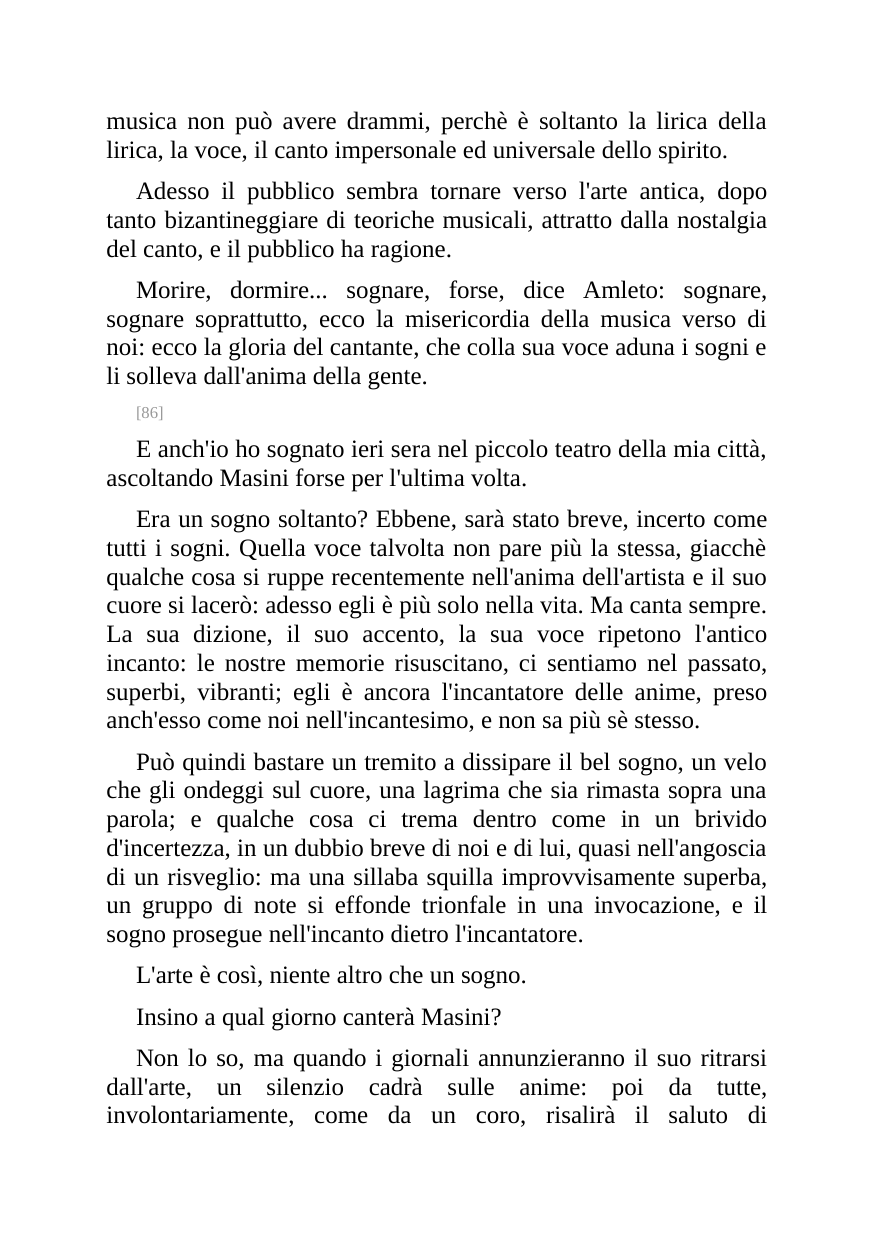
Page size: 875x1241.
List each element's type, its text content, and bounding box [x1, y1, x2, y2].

text Non lo so, ma quando i giornali annunzieranno il suo ritrarsi dall'arte, un silenzio cadrà sulle anime: poi da tutte, involontariamente, come da un coro, risalirà il saluto di [106, 1043, 768, 1129]
text Può quindi bastare un tremito a dissipare il bel sogno, un velo che gli ondeggi sul cuore, una lagrima che sia rimasta sopra una parola; e qualche cosa ci trema dentro come in un brivido d'incertezza, in un dubbio breve di noi e di lui, quasi nell'angoscia di un risveglio: ma una sillaba squilla improvvisamente superba, un gruppo di note si effonde trionfale in una invocazione, e il sogno prosegue nell'incanto dietro l'incantatore. [106, 747, 768, 948]
text E anch'io ho sognato ieri sera nel piccolo teatro della mia città, ascoltando Masini forse per l'ultima volta. [106, 434, 768, 492]
text Era un sogno soltanto? Ebbene, sarà stato breve, incerto come tutti i sogni. Quella voce talvolta non pare più la stessa, giacchè qualche cosa si ruppe recentemente nell'anima dell'artista e il suo cuore si lacerò: adesso egli è più solo nella vita. Ma canta sempre. La sua dizione, il suo accento, la sua voce ripetono l'antico incanto: le nostre memorie risuscitano, ci sentiamo nel passato, superbi, vibranti; egli è ancora l'incantatore delle anime, preso anch'esso come noi nell'incantesimo, e non sa più sè stesso. [106, 504, 768, 734]
text Adesso il pubblico sembra tornare verso l'arte antica, dopo tanto bizantineggiare di teoriche musicali, attratto dalla nostalgia del canto, e il pubblico ha ragione. [106, 176, 768, 262]
text L'arte è così, niente altro che un sogno. [106, 960, 768, 989]
text Morire, dormire... sognare, forse, dice Amleto: sognare, sognare soprattutto, ecco la misericordia della musica verso di noi: ecco la gloria del cantante, che colla sua voce aduna i sogni e li solleva dall'anima della gente. [106, 275, 768, 390]
text Insino a qual giorno canterà Masini? [106, 1002, 768, 1030]
text musica non può avere drammi, perchè è soltanto la lirica della lirica, la voce, il canto impersonale ed universale dello spirito. [106, 106, 768, 164]
text [86] [106, 402, 768, 422]
